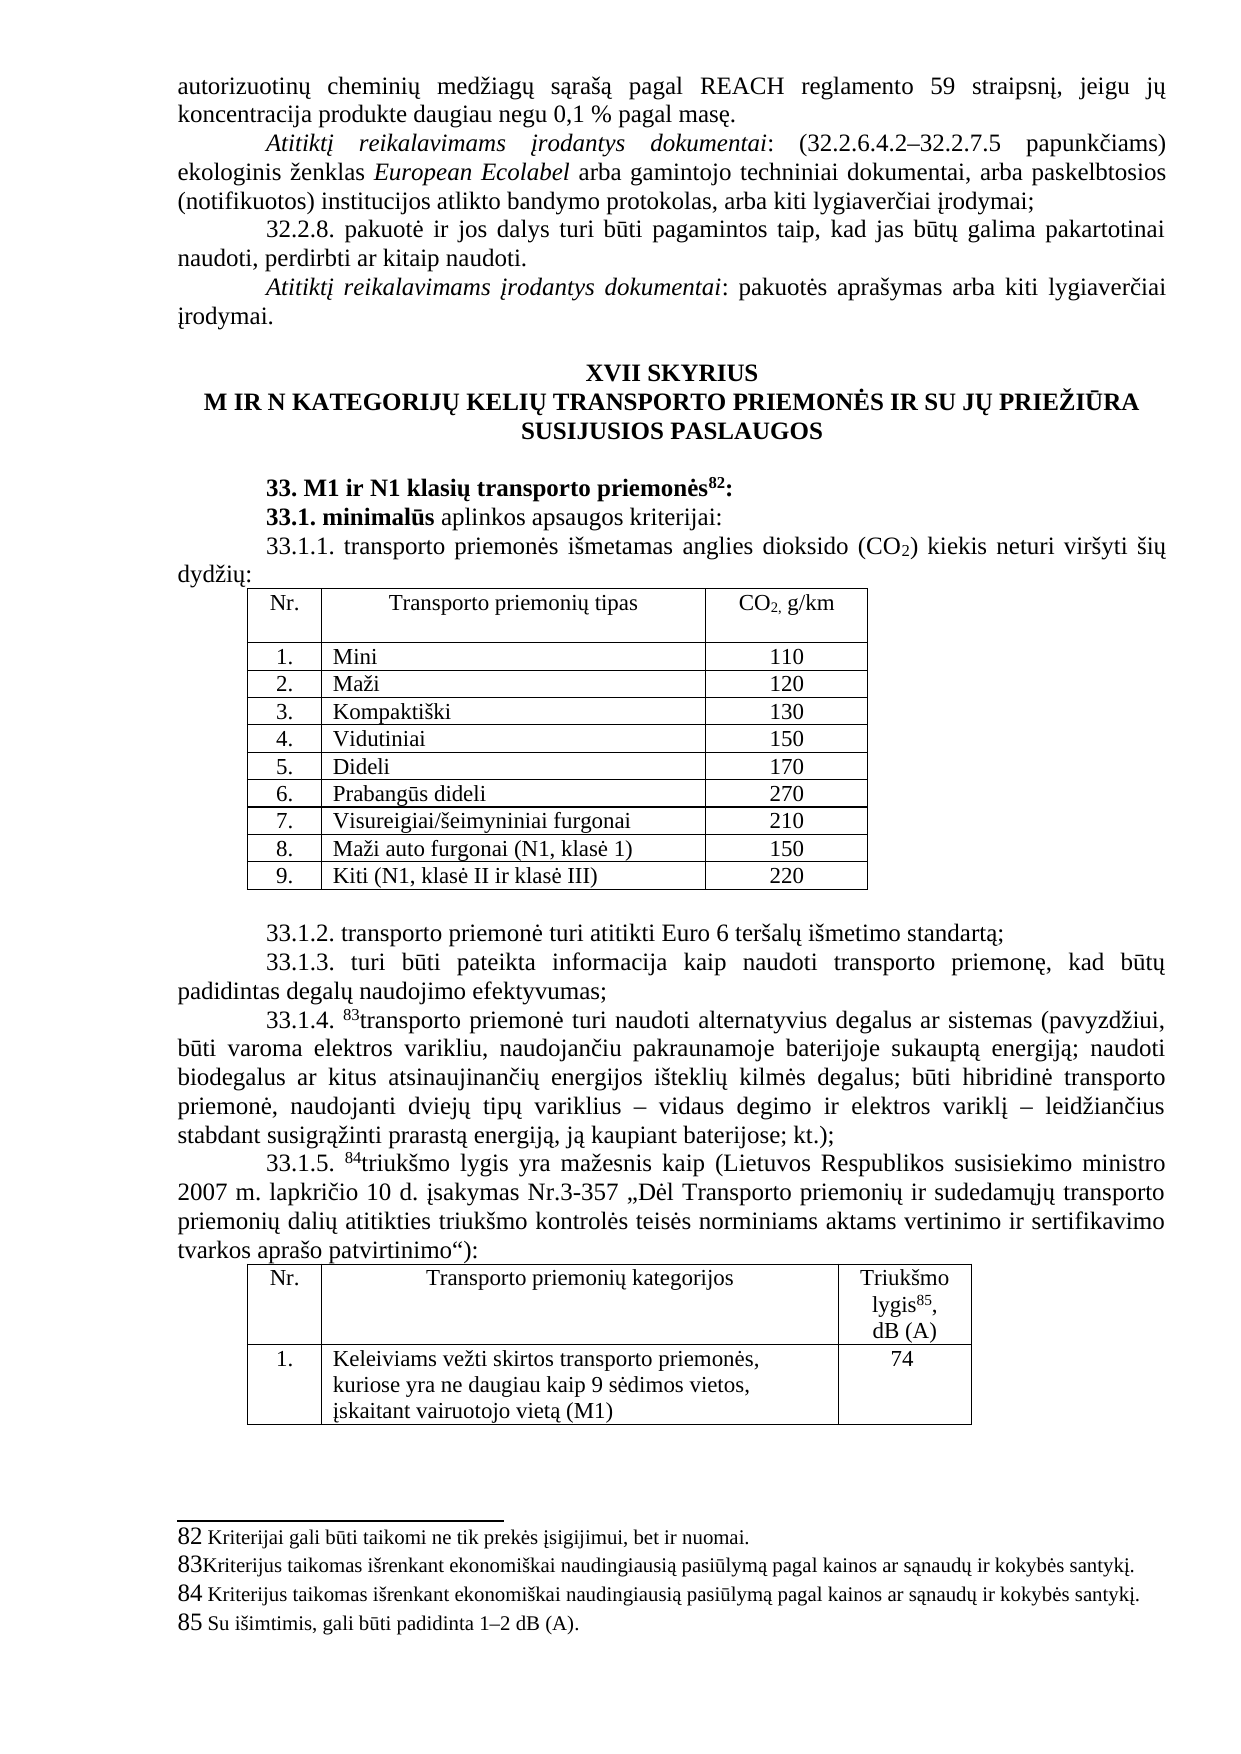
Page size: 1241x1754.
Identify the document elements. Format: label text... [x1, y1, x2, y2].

table_header CO2, g/km [706, 589, 867, 642]
table_cell Kiti (N1, klasė II ir klasė III) [322, 862, 705, 889]
text XVII SKYRIUS [177, 358, 1166, 387]
table_cell 170 [706, 753, 867, 779]
table_cell Maži auto furgonai (N1, klasė 1) [322, 835, 705, 861]
text M IR N KATEGORIJŲ KELIŲ TRANSPORTO PRIEMONĖS IR SU JŲ PRIEŽIŪRA SUSIJUSIOS PASLAUGOS [177, 387, 1166, 444]
table_cell Keleiviams vežti skirtos transporto priemonės, kuriose yra ne daugiau kaip 9 sėdimos vietos, įskaitant vairuotojo vietą (M1) [322, 1345, 838, 1424]
table_cell 4. [248, 725, 321, 752]
table_header Transporto priemonių tipas [322, 589, 705, 642]
table_cell 150 [706, 835, 867, 861]
table_cell 270 [706, 780, 867, 806]
table_cell 8. [248, 835, 321, 861]
table_cell Kompaktiški [322, 698, 705, 724]
table_cell 9. [248, 862, 321, 889]
table_cell 6. [248, 780, 321, 806]
table_header Nr. [248, 1265, 321, 1343]
table_cell 5. [248, 753, 321, 779]
table_header Nr. [248, 589, 321, 642]
table_cell 220 [706, 862, 867, 889]
table_cell 110 [706, 643, 867, 669]
table_cell Mini [322, 643, 705, 669]
text 33.1.4. transporto priemonė turi naudoti alternatyvius degalus ar sistemas (pavyzdžiui, būti varoma elektros varikliu, naudojančiu pakraunamoje baterijoje sukauptą energiją; naudoti biodegalus ar kitus atsinaujinančių energijos išteklių kilmės degalus; būti hibridinė transporto priemonė, naudojanti dviejų tipų variklius – vidaus degimo ir elektros variklį – leidžiančius stabdant susigrąžinti prarastą energiją, ją kaupiant baterijose; kt.); [177, 1005, 1166, 1148]
text Kriterijus taikomas išrenkant ekonomiškai naudingiausią pasiūlymą pagal kainos ar sąnaudų ir kokybės santykį. [177, 1578, 1166, 1607]
table_cell 210 [706, 808, 867, 834]
table_cell 3. [248, 698, 321, 724]
table_header Triukšmo lygis, dB (A) [839, 1265, 971, 1343]
text Atitiktį reikalavimams įrodantys dokumentai: (32.2.6.4.2–32.2.7.5 papunkčiams) ekologinis ženklas European Ecolabel arba gamintojo techniniai dokumentai, arba paskelbtosios (notifikuotos) institucijos atlikto bandymo protokolas, arba kiti lygiaverčiai įrodymai; [177, 128, 1166, 214]
table_cell Prabangūs dideli [322, 780, 705, 806]
table_cell 2. [248, 671, 321, 697]
text Kriterijai gali būti taikomi ne tik prekės įsigijimui, bet ir nuomai. [177, 1521, 1166, 1549]
table_cell Vidutiniai [322, 725, 705, 752]
table_cell 1. [248, 643, 321, 669]
text 33.1.3. turi būti pateikta informacija kaip naudoti transporto priemonę, kad būtų padidintas degalų naudojimo efektyvumas; [177, 947, 1166, 1005]
text autorizuotinų cheminių medžiagų sąrašą pagal REACH reglamento 59 straipsnį, jeigu jų koncentracija produkte daugiau negu 0,1 % pagal masę. [177, 71, 1166, 128]
text Kriterijus taikomas išrenkant ekonomiškai naudingiausią pasiūlymą pagal kainos ar sąnaudų ir kokybės santykį. [177, 1549, 1166, 1578]
table_cell Dideli [322, 753, 705, 779]
table_header Transporto priemonių kategorijos [322, 1265, 838, 1343]
text 33.1. minimalūs aplinkos apsaugos kriterijai: [177, 502, 1166, 531]
text 33.1.1. transporto priemonės išmetamas anglies dioksido (CO2) kiekis neturi viršyti šių dydžių: [177, 531, 1166, 588]
table_cell Maži [322, 671, 705, 697]
table_cell 120 [706, 671, 867, 697]
table_cell 130 [706, 698, 867, 724]
table_cell 150 [706, 725, 867, 752]
table_cell Visureigiai/šeimyniniai furgonai [322, 808, 705, 834]
subtitle 33. M1 ir N1 klasių transporto priemonės: [177, 473, 1166, 502]
table_cell 74 [839, 1345, 971, 1424]
text 32.2.8. pakuotė ir jos dalys turi būti pagamintos taip, kad jas būtų galima pakartotinai naudoti, perdirbti ar kitaip naudoti. [177, 214, 1166, 272]
text Atitiktį reikalavimams įrodantys dokumentai: pakuotės aprašymas arba kiti lygiaverčiai įrodymai. [177, 272, 1166, 329]
table_cell 7. [248, 808, 321, 834]
text 33.1.5. triukšmo lygis yra mažesnis kaip (Lietuvos Respublikos susisiekimo ministro 2007 m. lapkričio 10 d. įsakymas Nr.3-357 „Dėl Transporto priemonių ir sudedamųjų transporto priemonių dalių atitikties triukšmo kontrolės teisės norminiams aktams vertinimo ir sertifikavimo tvarkos aprašo patvirtinimo“): [177, 1148, 1166, 1263]
text 33.1.2. transporto priemonė turi atitikti Euro 6 teršalų išmetimo standartą; [177, 918, 1166, 947]
table_cell 1. [248, 1345, 321, 1424]
